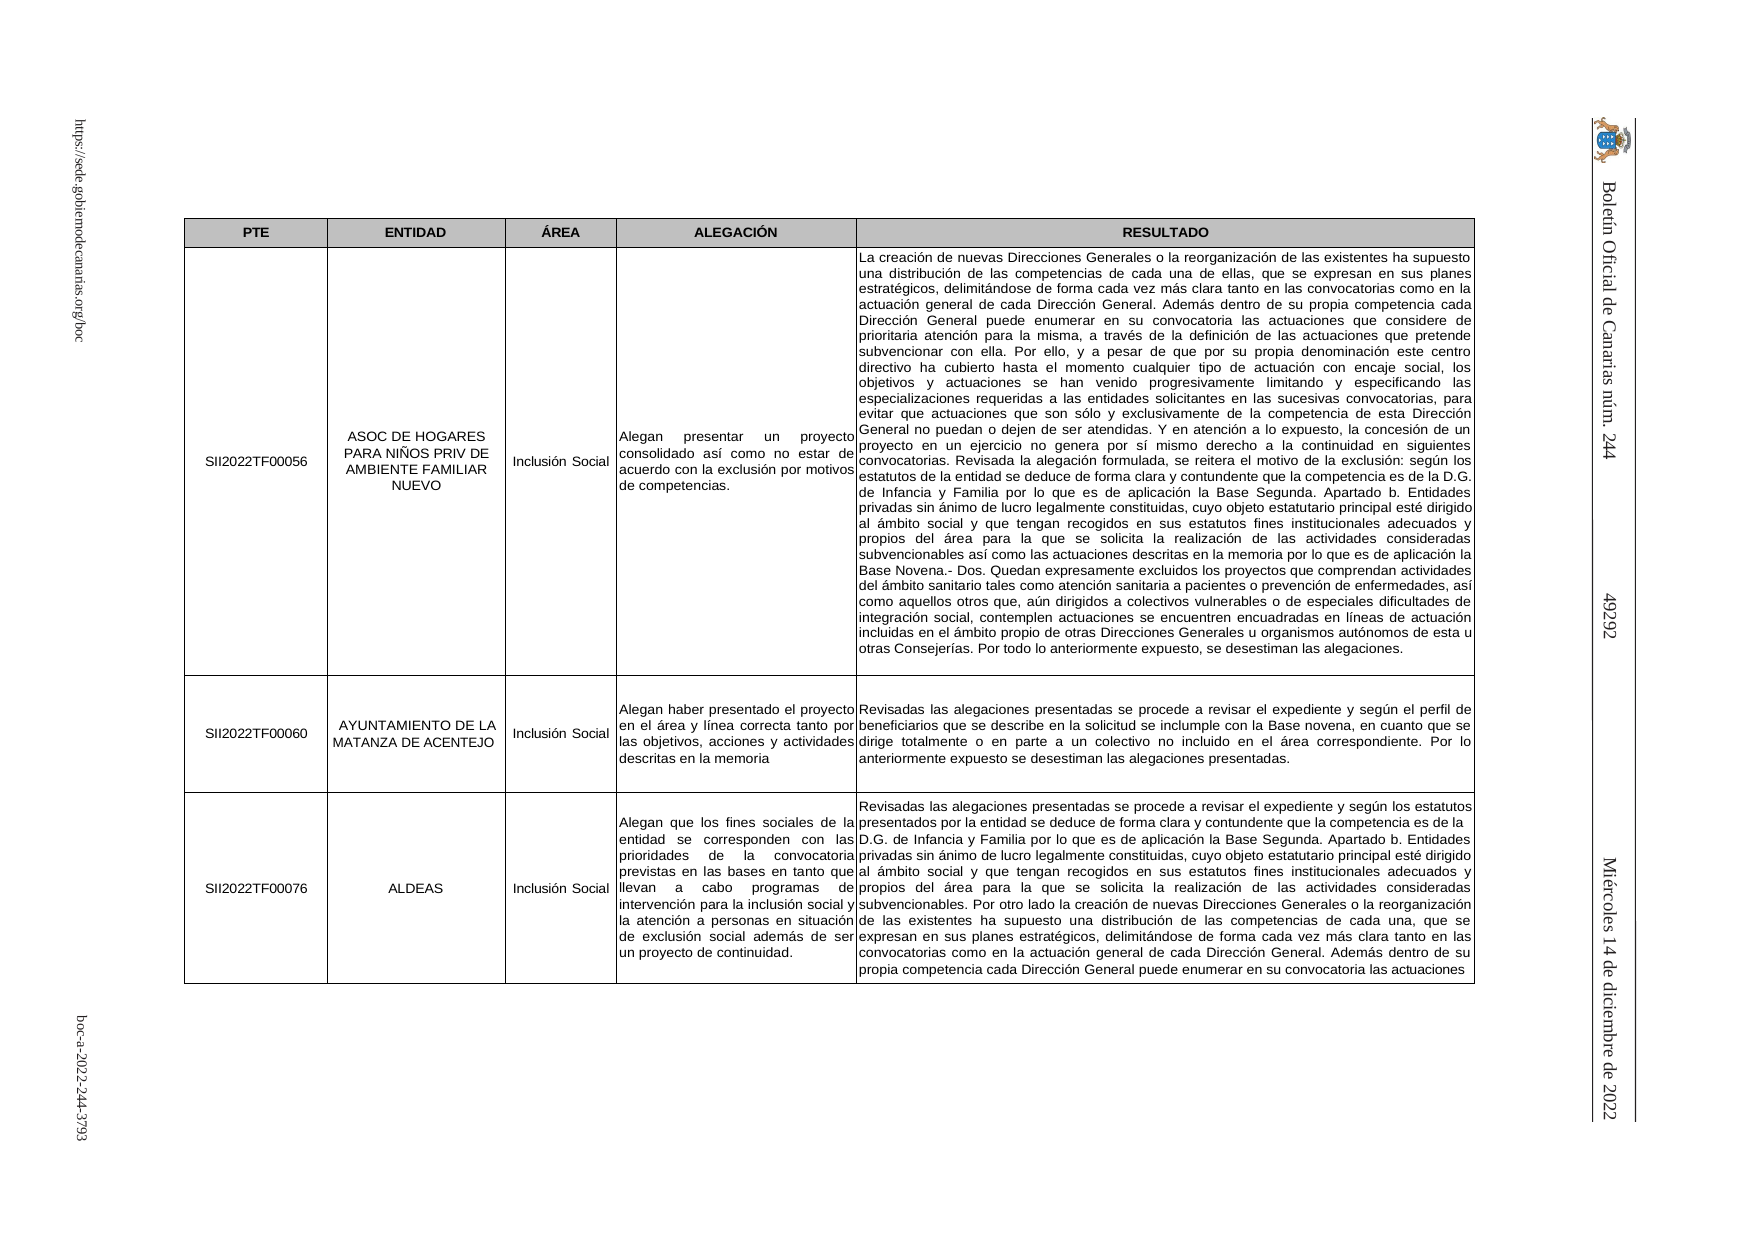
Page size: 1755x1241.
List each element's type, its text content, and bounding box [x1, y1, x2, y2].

table_header ENTIDAD [328, 219, 505, 247]
table_cell ASOC DE HOGARES PARA NIÑOS PRIV DE AMBIENTE FAMILIAR NUEVO [328, 248, 505, 674]
text Miércoles 14 de diciembre de 2022 [1600, 857, 1621, 1124]
table_cell ALDEAS [328, 793, 505, 983]
table_cell SII2022TF00056 [185, 248, 327, 674]
table_cell Inclusión Social [506, 793, 616, 983]
text boc-a-2022-244-3793 [74, 1016, 91, 1145]
table_cell SII2022TF00076 [185, 793, 327, 983]
table_cell Alegan que los fines sociales de la entidad se corresponden con las prioridades de la convocatoria previstas en las bases en tanto que llevan a cabo programas de intervención para la inclusión social y la atención a personas en situación de exclusión social además de ser un proyecto de continuidad. [617, 793, 856, 983]
table_cell Alegan presentar un proyecto consolidado así como no estar de acuerdo con la exclusión por motivos de competencias. [617, 248, 856, 674]
table_header ÁREA [506, 219, 616, 247]
table_cell Revisadas las alegaciones presentadas se procede a revisar el expediente y según el perfil de beneficiarios que se describe en la solicitud se inclumple con la Base novena, en cuanto que se dirige totalmente o en parte a un colectivo no incluido en el área correspondiente. Por lo anteriormente expuesto se desestiman las alegaciones presentadas. [857, 676, 1474, 792]
table_cell Alegan haber presentado el proyecto en el área y línea correcta tanto por las objetivos, acciones y actividades descritas en la memoria [617, 676, 856, 792]
text Boletín Oficial de Canarias núm. 244 [1599, 181, 1621, 462]
table_cell La creación de nuevas Direcciones Generales o la reorganización de las existentes ha supuesto una distribución de las competencias de cada una de ellas, que se expresan en sus planes estratégicos, delimitándose de forma cada vez más clara tanto en las convocatorias como en la actuación general de cada Dirección General. Además dentro de su propia competencia cada Dirección General puede enumerar en su convocatoria las actuaciones que considere de prioritaria atención para la misma, a través de la definición de las actuaciones que pretende subvencionar con ella. Por ello, y a pesar de que por su propia denominación este centro directivo ha cubierto hasta el momento cualquier tipo de actuación con encaje social, los objetivos y actuaciones se han venido progresivamente limitando y especificando las especializaciones requeridas a las entidades solicitantes en las sucesivas convocatorias, para evitar que actuaciones que son sólo y exclusivamente de la competencia de esta Dirección General no puedan o dejen de ser atendidas. Y en atención a lo expuesto, la concesión de un proyecto en un ejercicio no genera por sí mismo derecho a la continuidad en siguientes convocatorias. Revisada la alegación formulada, se reitera el motivo de la exclusión: según los estatutos de la entidad se deduce de forma clara y contundente que la competencia es de la D.G. de Infancia y Familia por lo que es de aplicación la Base Segunda. Apartado b. Entidades privadas sin ánimo de lucro legalmente constituidas, cuyo objeto estatutario principal esté dirigido al ámbito social y que tengan recogidos en sus estatutos fines institucionales adecuados y propios del área para la que se solicita la realización de las actividades consideradas subvencionables así como las actuaciones descritas en la memoria por lo que es de aplicación la Base Novena.- Dos. Quedan expresamente excluidos los proyectos que comprendan actividades del ámbito sanitario tales como atención sanitaria a pacientes o prevención de enfermedades, así como aquellos otros que, aún dirigidos a colectivos vulnerables o de especiales dificultades de integración social, contemplen actuaciones se encuentren encuadradas en líneas de actuación incluidas en el ámbito propio de otras Direcciones Generales u organismos autónomos de esta u otras Consejerías. Por todo lo anteriormente expuesto, se desestiman las alegaciones. [857, 248, 1474, 674]
table_cell Revisadas las alegaciones presentadas se procede a revisar el expediente y según los estatutos presentados por la entidad se deduce de forma clara y contundente que la competencia es de la D.G. de Infancia y Familia por lo que es de aplicación la Base Segunda. Apartado b. Entidades privadas sin ánimo de lucro legalmente constituidas, cuyo objeto estatutario principal esté dirigido al ámbito social y que tengan recogidos en sus estatutos fines institucionales adecuados y propios del área para la que se solicita la realización de las actividades consideradas subvencionables. Por otro lado la creación de nuevas Direcciones Generales o la reorganización de las existentes ha supuesto una distribución de las competencias de cada una, que se expresan en sus planes estratégicos, delimitándose de forma cada vez más clara tanto en las convocatorias como en la actuación general de cada Dirección General. Además dentro de su propia competencia cada Dirección General puede enumerar en su convocatoria las actuaciones [857, 793, 1474, 983]
table_header ALEGACIÓN [617, 219, 856, 247]
table_cell Inclusión Social [506, 248, 616, 674]
table_header PTE [185, 219, 327, 247]
text https://sede.gobiernodecanarias.org/boc [72, 119, 89, 352]
table_cell SII2022TF00060 [185, 676, 327, 792]
table_cell AYUNTAMIENTO DE LA MATANZA DE ACENTEJO [328, 676, 505, 792]
text 49292 [1600, 593, 1621, 642]
table_header RESULTADO [857, 219, 1474, 247]
table_cell Inclusión Social [506, 676, 616, 792]
